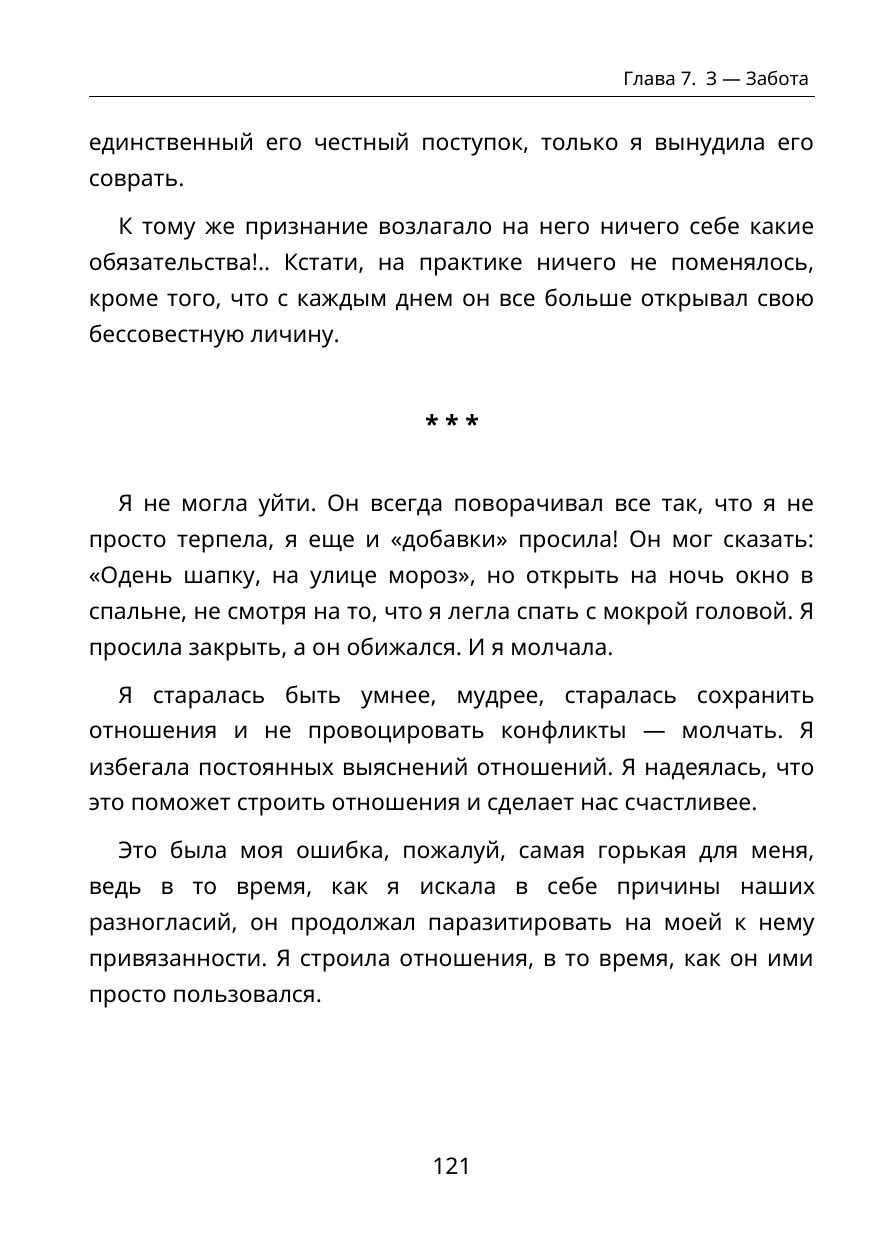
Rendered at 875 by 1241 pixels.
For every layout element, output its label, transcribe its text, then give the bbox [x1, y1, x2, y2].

text Я старалась быть умнее, мудрее, старалась сохранить отношения и не провоцировать конфликты — молчать. Я избегала постоянных выяснений отношений. Я надеялась, что это поможет строить отношения и сделает нас счастливее. [88, 678, 815, 818]
text единственный его честный поступок, только я вынудила его соврать. [88, 126, 815, 193]
text Это была моя ошибка, пожалуй, самая горькая для меня, ведь в то время, как я искала в себе причины наших разногласий, он продолжал паразитировать на моей к нему привязанности. Я строила отношения, в то время, как он ими просто пользовался. [88, 834, 815, 1009]
text Я не могла уйти. Он всегда поворачивал все так, что я не просто терпела, я еще и «добавки» просила! Он мог сказать: «Одень шапку, на улице мороз», но открыть на ночь окно в спальне, не смотря на то, что я легла спать с мокрой головой. Я просила закрыть, а он обижался. И я молчала. [88, 487, 815, 662]
subtitle * * * [88, 407, 815, 441]
text К тому же признание возлагало на него ничего себе какие обязательства!.. Кстати, на практике ничего не поменялось, кроме того, что с каждым днем он все больше открывал свою бессовестную личину. [88, 210, 815, 349]
